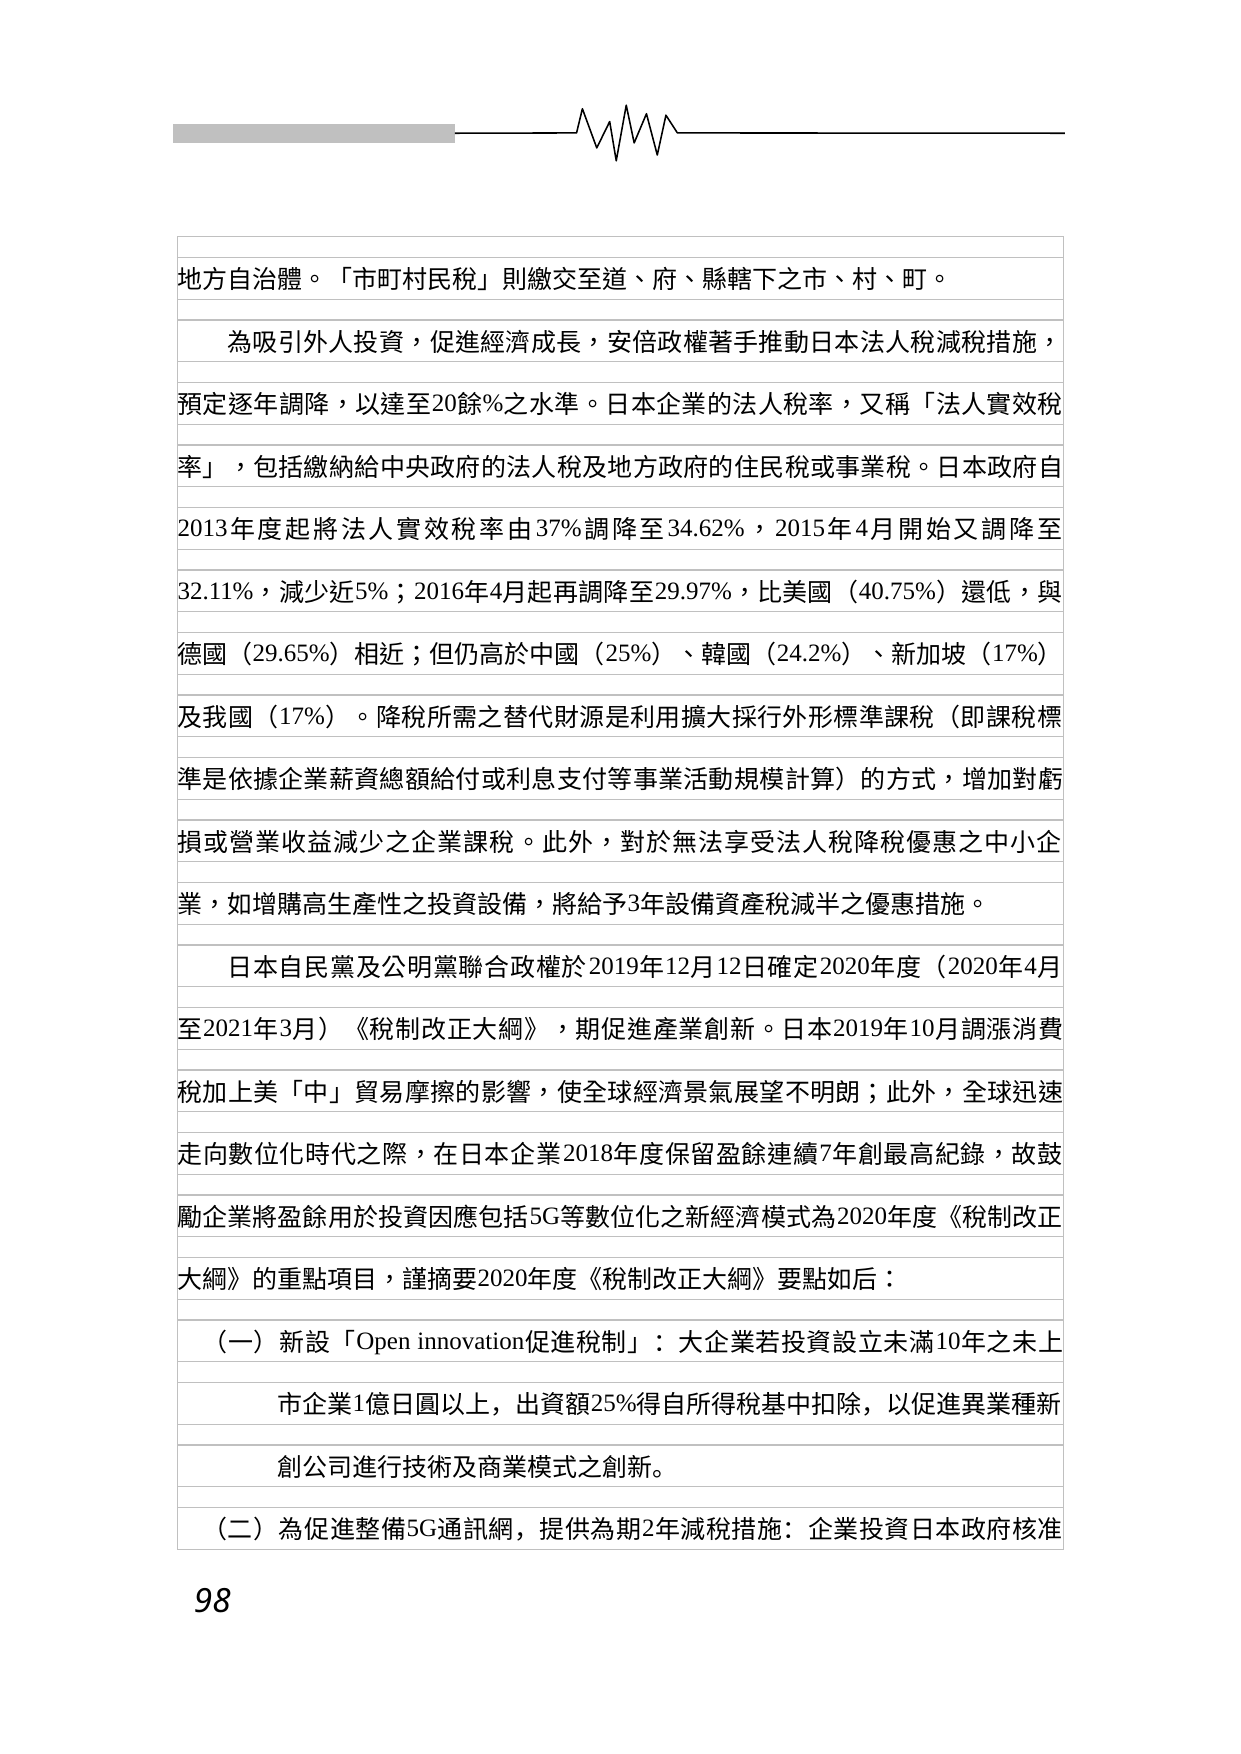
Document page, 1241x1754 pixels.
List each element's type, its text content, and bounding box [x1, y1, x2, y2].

text [178, 800, 1063, 819]
text 稅加上美「中」貿易摩擦的影響，使全球經濟景氣展望不明朗；此外，全球迅速 [178, 1071, 1063, 1111]
text [178, 362, 1063, 382]
text 為吸引外人投資，促進經濟成長，安倍政權著手推動日本法人稅減稅措施， [178, 321, 1063, 361]
text 勵企業將盈餘用於投資因應包括5G等數位化之新經濟模式為2020年度《稅制改正 [178, 1196, 1063, 1236]
text [202, 1425, 1063, 1444]
text 32.11%，減少近5%；2016年4月起再調降至29.97%，比美國（40.75%）還低，與 [178, 571, 1063, 611]
text [178, 737, 1063, 757]
text 日本自民黨及公明黨聯合政權於2019年12月12日確定2020年度（2020年4月 [178, 946, 1063, 986]
text 率」，包括繳納給中央政府的法人稅及地方政府的住民稅或事業稅。日本政府自 [178, 446, 1063, 486]
text [178, 675, 1063, 694]
text 德國（29.65%）相近；但仍高於中國（25%）、韓國（24.2%）、新加坡（17%） [178, 633, 1063, 674]
text [178, 487, 1063, 507]
text [178, 237, 1063, 257]
text 創公司進行技術及商業模式之創新。 [202, 1446, 1063, 1486]
text 市企業1億日圓以上，出資額25%得自所得稅基中扣除，以促進異業種新 [202, 1383, 1063, 1424]
text [178, 425, 1063, 444]
text 預定逐年調降，以達至20餘%之水準。日本企業的法人稅率，又稱「法人實效稅 [178, 383, 1063, 424]
text [178, 1112, 1063, 1132]
text 2013年度起將法人實效稅率由37%調降至34.62%，2015年4月開始又調降至 [178, 508, 1063, 549]
text 至2021年3月）《稅制改正大綱》，期促進產業創新。日本2019年10月調漲消費 [178, 1008, 1063, 1049]
text （一）新設「Open innovation促進稅制」：大企業若投資設立未滿10年之未上 [202, 1321, 1063, 1361]
text 走向數位化時代之際，在日本企業2018年度保留盈餘連續7年創最高紀錄，故鼓 [178, 1133, 1063, 1174]
text 及我國（17%）。降稅所需之替代財源是利用擴大採行外形標準課稅（即課稅標 [178, 696, 1063, 736]
text 準是依據企業薪資總額給付或利息支付等事業活動規模計算）的方式，增加對虧 [178, 758, 1063, 799]
text 損或營業收益減少之企業課稅。此外，對於無法享受法人稅降稅優惠之中小企 [178, 821, 1063, 861]
text （二）為促進整備5G通訊網，提供為期2年減稅措施：企業投資日本政府核准 [202, 1508, 1063, 1549]
text [178, 987, 1063, 1007]
text [178, 1237, 1063, 1257]
text [178, 1175, 1063, 1194]
text [178, 862, 1063, 882]
text [178, 1050, 1063, 1069]
text 大綱》的重點項目，謹摘要2020年度《稅制改正大綱》要點如后： [178, 1258, 1063, 1299]
text [202, 1487, 1063, 1507]
text [202, 1362, 1063, 1382]
text [178, 550, 1063, 569]
text [178, 300, 1063, 319]
text [202, 1300, 1063, 1319]
text [178, 612, 1063, 632]
text 業，如增購高生產性之投資設備，將給予3年設備資產稅減半之優惠措施。 [178, 883, 1063, 924]
text [178, 925, 1063, 944]
text 地方自治體。「市町村民稅」則繳交至道、府、縣轄下之市、村、町。 [178, 258, 1063, 299]
